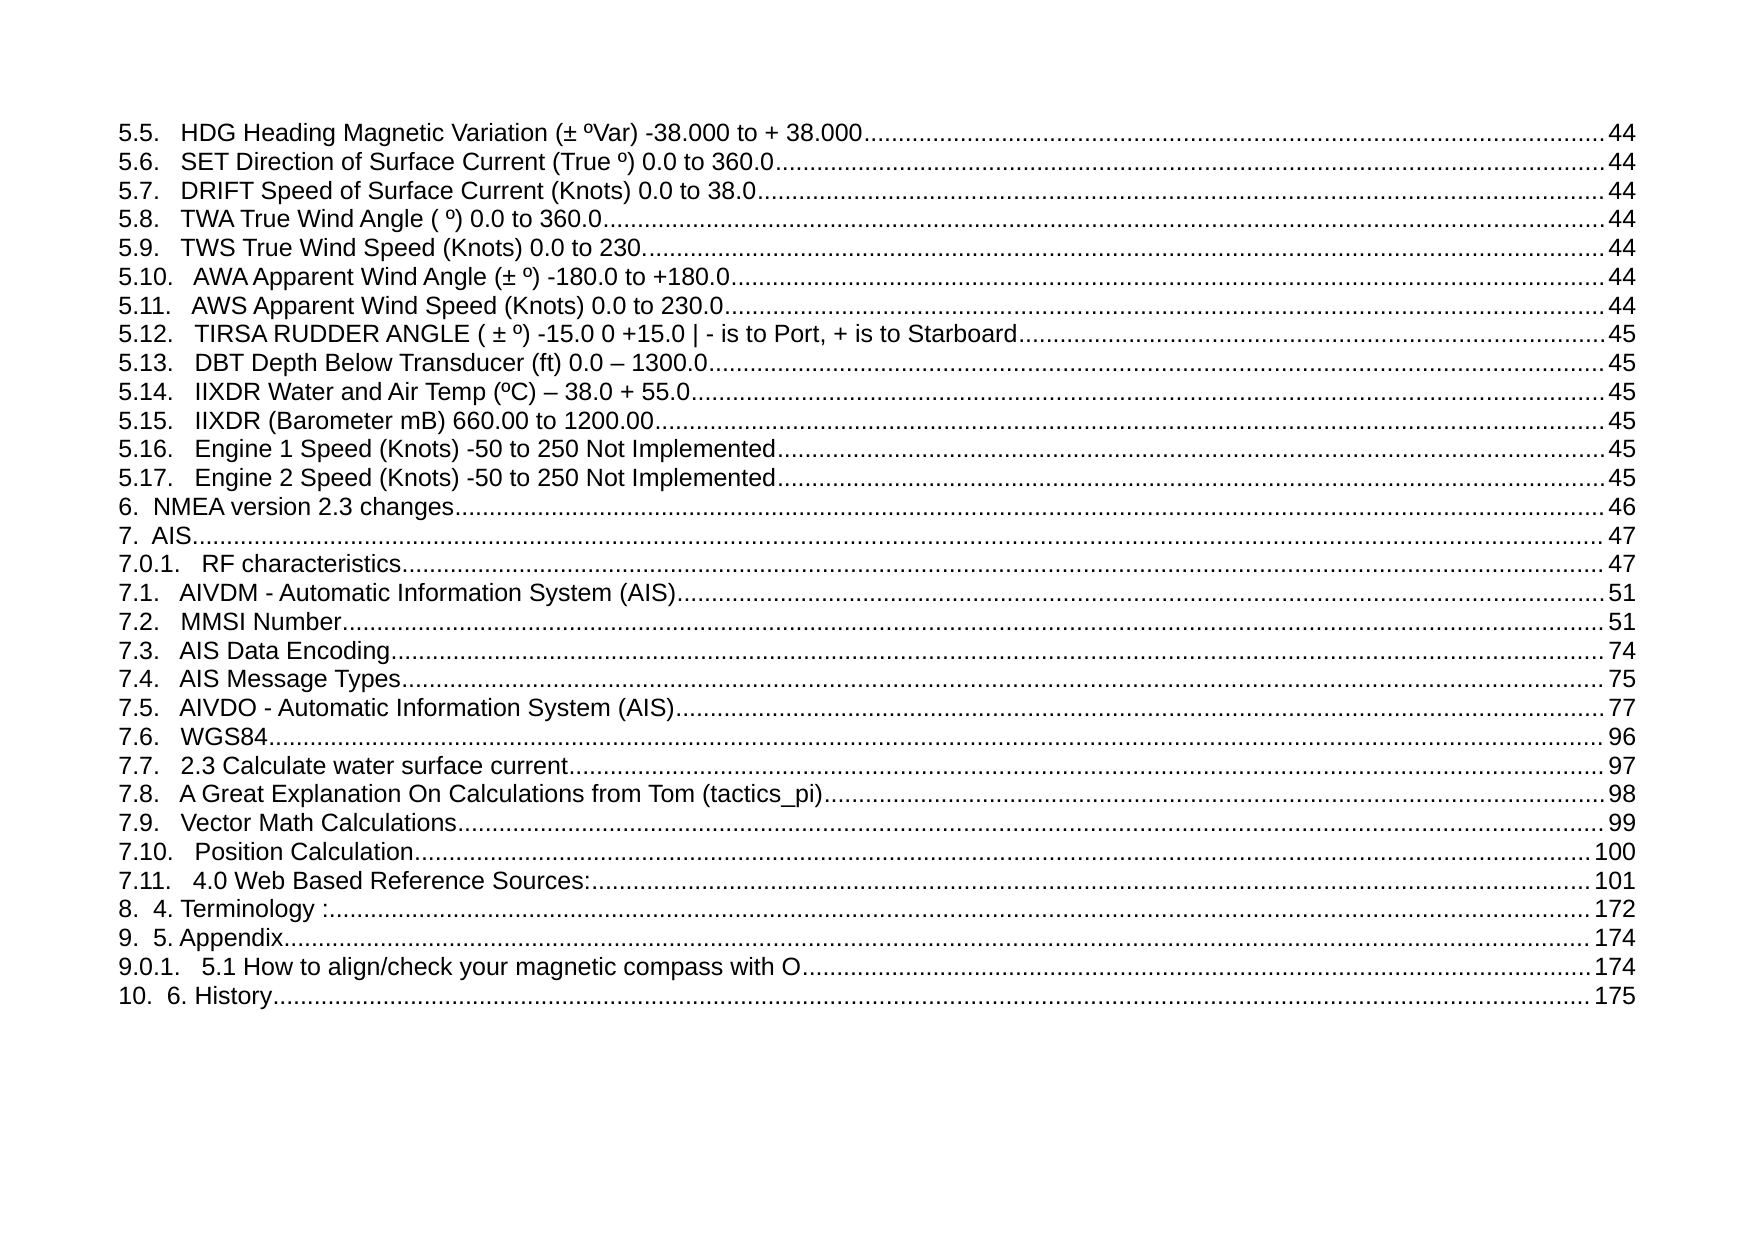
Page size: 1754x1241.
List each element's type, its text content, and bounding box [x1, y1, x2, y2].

text 7.0.1. RF characteristics 47 [118, 549, 1636, 578]
text 8. 4. Terminology : 172 [118, 894, 1636, 923]
text 9. 5. Appendix 174 [118, 923, 1636, 952]
text 5.17. Engine 2 Speed (Knots) -50 to 250 Not Implemented 45 [118, 463, 1636, 492]
text 7.2. MMSI Number 51 [118, 607, 1636, 636]
text 7.4. AIS Message Types 75 [118, 664, 1636, 693]
text 7.7. 2.3 Calculate water surface current 97 [118, 751, 1636, 779]
text 7.1. AIVDM - Automatic Information System (AIS) 51 [118, 578, 1636, 607]
text 7.3. AIS Data Encoding 74 [118, 636, 1636, 664]
text 5.14. IIXDR Water and Air Temp (ºC) – 38.0 + 55.0 45 [118, 377, 1636, 406]
text 5.9. TWS True Wind Speed (Knots) 0.0 to 230. 44 [118, 233, 1636, 262]
text 5.8. TWA True Wind Angle ( º) 0.0 to 360.0 44 [118, 204, 1636, 233]
text 5.11. AWS Apparent Wind Speed (Knots) 0.0 to 230.0 44 [118, 291, 1636, 319]
text 5.16. Engine 1 Speed (Knots) -50 to 250 Not Implemented 45 [118, 434, 1636, 463]
text 7.8. A Great Explanation On Calculations from Tom (tactics_pi) 98 [118, 779, 1636, 808]
text 5.12. TIRSA RUDDER ANGLE ( ± º) -15.0 0 +15.0 | - is to Port, + is to Starboard 45 [118, 319, 1636, 348]
text 7.5. AIVDO - Automatic Information System (AIS) 77 [118, 693, 1636, 722]
text 10. 6. History 175 [118, 981, 1636, 1009]
text 5.5. HDG Heading Magnetic Variation (± ºVar) -38.000 to + 38.000 44 [118, 118, 1636, 147]
text 5.7. DRIFT Speed of Surface Current (Knots) 0.0 to 38.0 44 [118, 176, 1636, 204]
text 7.10. Position Calculation 100 [118, 837, 1636, 866]
text 9.0.1. 5.1 How to align/check your magnetic compass with O 174 [118, 952, 1636, 981]
text 7. AIS 47 [118, 521, 1636, 549]
text 5.13. DBT Depth Below Transducer (ft) 0.0 – 1300.0 45 [118, 348, 1636, 377]
text 6. NMEA version 2.3 changes 46 [118, 492, 1636, 521]
text 5.6. SET Direction of Surface Current (True º) 0.0 to 360.0 44 [118, 147, 1636, 176]
text 7.6. WGS84 96 [118, 722, 1636, 751]
text 5.10. AWA Apparent Wind Angle (± º) -180.0 to +180.0 44 [118, 262, 1636, 291]
text 7.9. Vector Math Calculations 99 [118, 808, 1636, 837]
text 5.15. IIXDR (Barometer mB) 660.00 to 1200.00 45 [118, 406, 1636, 434]
text 7.11. 4.0 Web Based Reference Sources: 101 [118, 866, 1636, 894]
